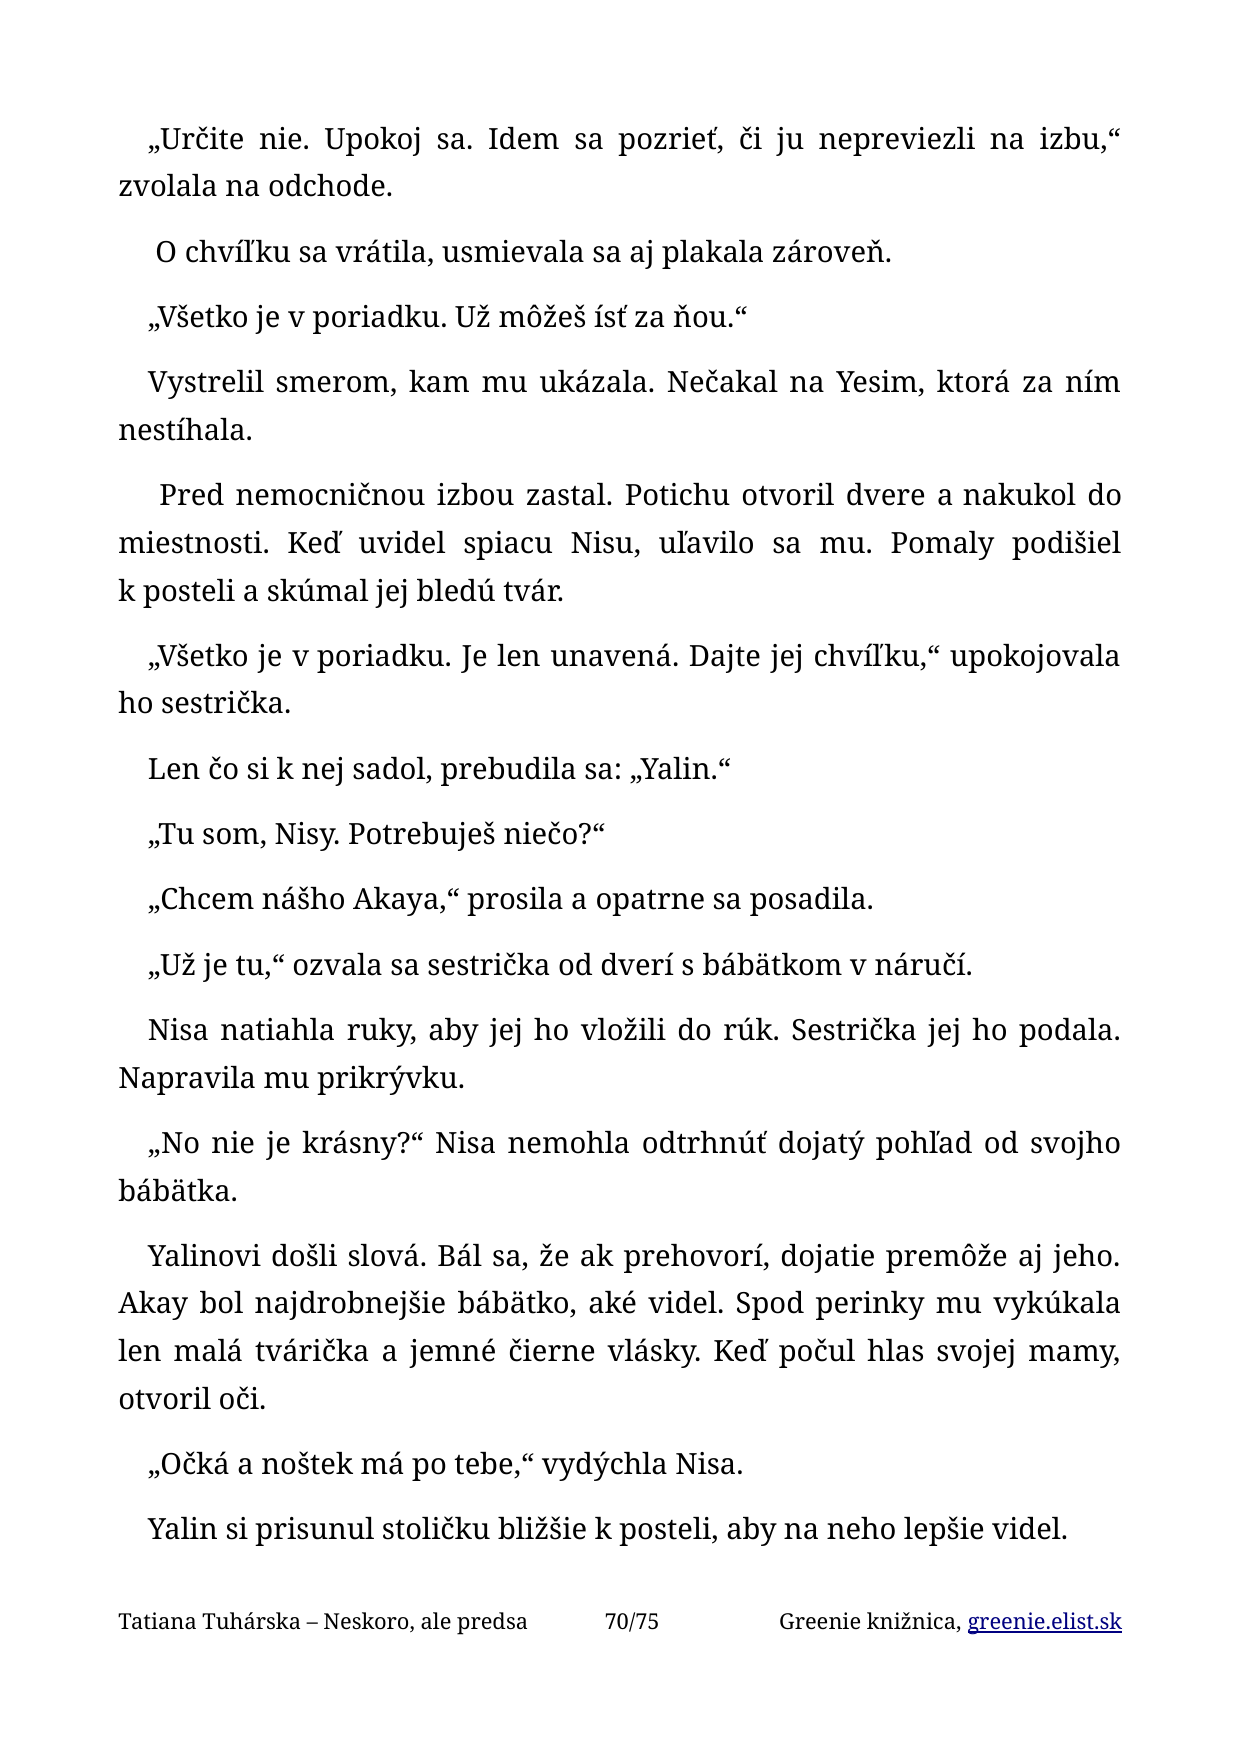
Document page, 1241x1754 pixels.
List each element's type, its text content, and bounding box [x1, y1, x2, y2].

text Len čo si k nej sadol, prebudila sa: „Yalin.“ [118, 748, 1122, 788]
text „Určite nie. Upokoj sa. Idem sa pozrieť, či ju nepreviezli na izbu,“ zvolala na odchode. [118, 118, 1122, 205]
text „Očká a noštek má po tebe,“ vydýchla Nisa. [118, 1443, 1122, 1483]
text „Už je tu,“ ozvala sa sestrička od dverí s bábätkom v náručí. [118, 944, 1122, 984]
text „Chcem nášho Akaya,“ prosila a opatrne sa posadila. [118, 879, 1122, 918]
text „Všetko je v poriadku. Už môžeš ísť za ňou.“ [118, 296, 1122, 336]
text Nisa natiahla ruky, aby jej ho vložili do rúk. Sestrička jej ho podala. Napravila mu prikrývku. [118, 1009, 1122, 1097]
text Yalinovi došli slová. Bál sa, že ak prehovorí, dojatie premôže aj jeho. Akay bol najdrobnejšie bábätko, aké videl. Spod perinky mu vykúkala len malá tvárička a jemné čierne vlásky. Keď počul hlas svojej mamy, otvoril oči. [118, 1235, 1122, 1418]
text O chvíľku sa vrátila, usmievala sa aj plakala zároveň. [118, 231, 1122, 271]
text „No nie je krásny?“ Nisa nemohla odtrhnúť dojatý pohľad od svojho bábätka. [118, 1122, 1122, 1209]
text Yalin si prisunul stoličku bližšie k posteli, aby na neho lepšie videl. [118, 1508, 1122, 1548]
text „Tu som, Nisy. Potrebuješ niečo?“ [118, 813, 1122, 853]
text Vystrelil smerom, kam mu ukázala. Nečakal na Yesim, ktorá za ním nestíhala. [118, 362, 1122, 449]
text Pred nemocničnou izbou zastal. Potichu otvoril dvere a nakukol do miestnosti. Keď uvidel spiacu Nisu, uľavilo sa mu. Pomaly podišiel k posteli a skúmal jej bledú tvár. [118, 474, 1122, 609]
text „Všetko je v poriadku. Je len unavená. Dajte jej chvíľku,“ upokojovala ho sestrička. [118, 635, 1122, 722]
